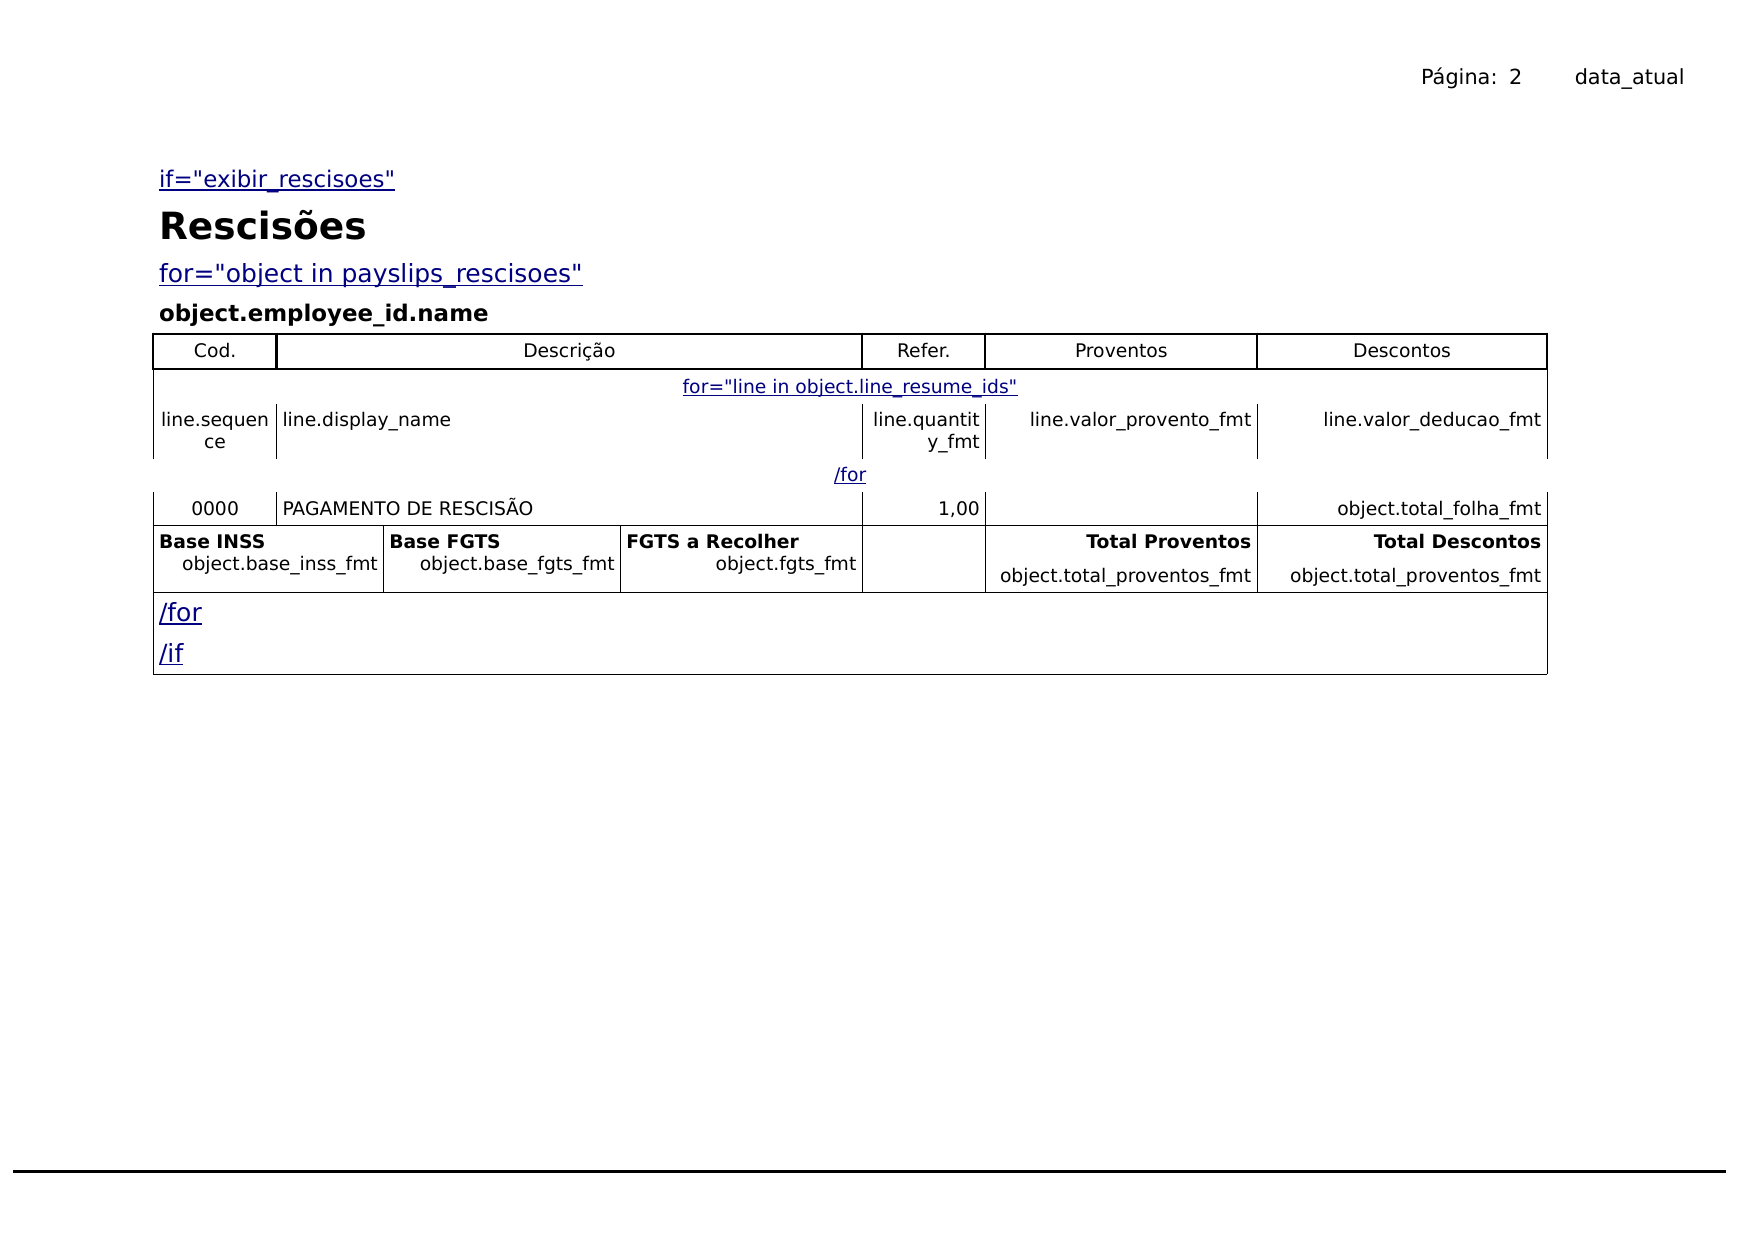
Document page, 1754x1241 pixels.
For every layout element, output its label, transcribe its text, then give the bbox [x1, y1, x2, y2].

table_header if="exibir_rescisoes" [153, 161, 1547, 199]
table_cell Cod. [154, 335, 275, 368]
table_cell /if [154, 633, 1547, 674]
table_cell Rescisões [153, 199, 1547, 254]
table_cell [986, 492, 1257, 525]
table_cell Base FGTS object.base_fgts_fmt [384, 526, 620, 592]
table_cell object.total_folha_fmt [1258, 492, 1547, 525]
table_cell Refer. [863, 335, 984, 368]
table_cell line.quantity_fmt [863, 404, 985, 459]
table_cell Proventos [986, 335, 1256, 368]
table_cell line.valor_provento_fmt [986, 404, 1257, 459]
table_cell line.valor_deducao_fmt [1258, 404, 1547, 459]
table_cell object.employee_id.name [153, 295, 1547, 333]
table_cell object.total_proventos_fmt [986, 559, 1257, 592]
table_cell Descontos [1258, 335, 1546, 368]
table_cell Total Proventos [986, 526, 1257, 559]
table_cell Descrição [278, 335, 861, 368]
table_cell PAGAMENTO DE RESCISÃO [277, 492, 862, 525]
table_cell 0000 [154, 492, 276, 525]
table_cell /for [154, 593, 1547, 633]
table_cell for="object in payslips_rescisoes" [153, 254, 1547, 294]
table_cell for="line in object.line_resume_ids" [154, 370, 1547, 403]
table_cell object.total_proventos_fmt [1258, 559, 1547, 592]
table_cell FGTS a Recolher object.fgts_fmt [621, 526, 862, 592]
table_cell Total Descontos [1258, 526, 1547, 559]
table_cell [863, 526, 985, 559]
table_cell 1,00 [863, 492, 985, 525]
table_cell [863, 559, 985, 592]
table_cell /for [153, 459, 1547, 492]
table_cell line.sequence [154, 404, 276, 459]
table_cell line.display_name [277, 404, 862, 459]
table_cell Base INSS object.base_inss_fmt [154, 526, 383, 592]
